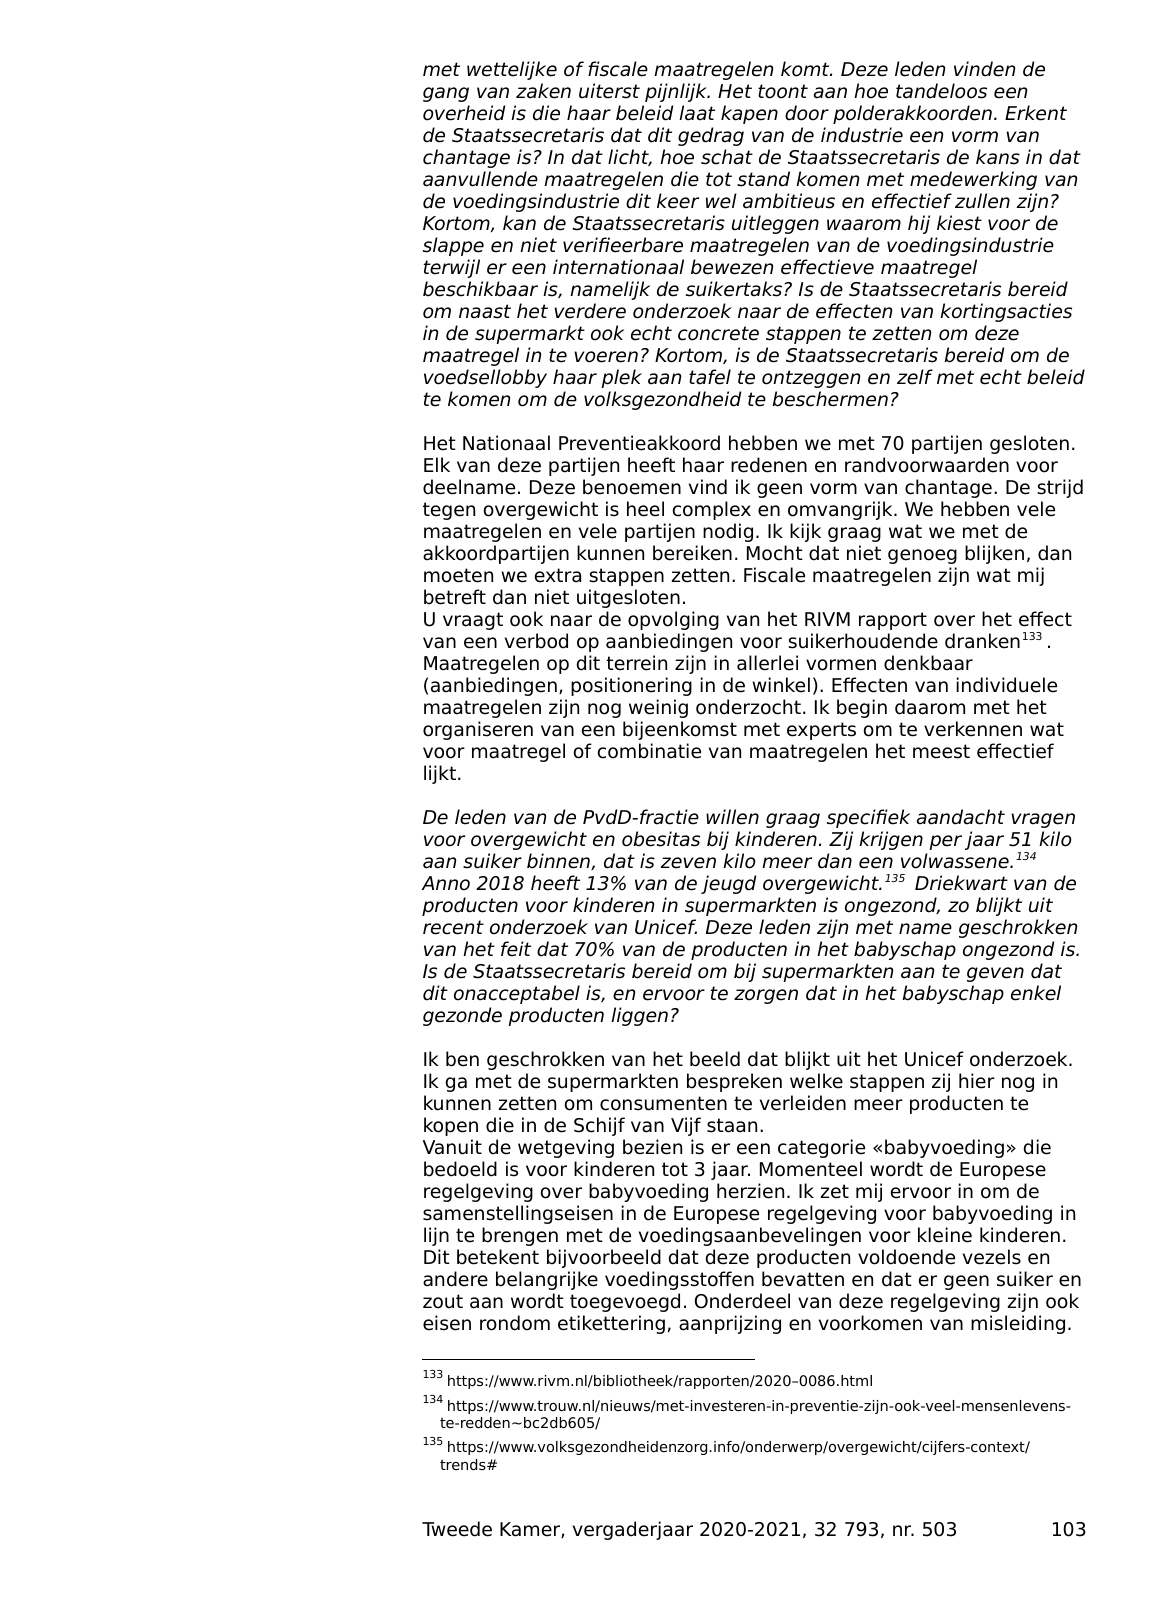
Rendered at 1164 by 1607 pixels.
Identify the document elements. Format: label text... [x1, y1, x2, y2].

text Het Nationaal Preventieakkoord hebben we met 70 partijen gesloten. Elk van deze partijen heeft haar redenen en randvoorwaarden voor deelname. Deze benoemen vind ik geen vorm van chantage. De strijd tegen overgewicht is heel complex en omvangrijk. We hebben vele maatregelen en vele partijen nodig. Ik kijk graag wat we met de akkoordpartijen kunnen bereiken. Mocht dat niet genoeg blijken, dan moeten we extra stappen zetten. Fiscale maatregelen zijn wat mij betreft dan niet uitgesloten. [422, 433, 1087, 609]
text U vraagt ook naar de opvolging van het RIVM rapport over het effect van een verbod op aanbiedingen voor suikerhoudende dranken. Maatregelen op dit terrein zijn in allerlei vormen denkbaar (aanbiedingen, positionering in de winkel). Effecten van individuele maatregelen zijn nog weinig onderzocht. Ik begin daarom met het organiseren van een bijeenkomst met experts om te verkennen wat voor maatregel of combinatie van maatregelen het meest effectief lijkt. [422, 609, 1087, 784]
text https://www.trouw.nl/nieuws/met-investeren-in-preventie-zijn-ook-veel-mensenlevens-te-redden~bc2db605/ [422, 1393, 1087, 1432]
text Ik ben geschrokken van het beeld dat blijkt uit het Unicef onderzoek. Ik ga met de supermarkten bespreken welke stappen zij hier nog in kunnen zetten om consumenten te verleiden meer producten te kopen die in de Schijf van Vijf staan. [422, 1049, 1087, 1137]
text https://www.rivm.nl/bibliotheek/rapporten/2020–0086.html [422, 1368, 1087, 1391]
text met wettelijke of fiscale maatregelen komt. Deze leden vinden de gang van zaken uiterst pijnlijk. Het toont aan hoe tandeloos een overheid is die haar beleid laat kapen door polderakkoorden. Erkent de Staatssecretaris dat dit gedrag van de industrie een vorm van chantage is? In dat licht, hoe schat de Staatssecretaris de kans in dat aanvullende maatregelen die tot stand komen met medewerking van de voedingsindustrie dit keer wel ambitieus en effectief zullen zijn? Kortom, kan de Staatssecretaris uitleggen waarom hij kiest voor de slappe en niet verifieerbare maatregelen van de voedingsindustrie terwijl er een internationaal bewezen effectieve maatregel beschikbaar is, namelijk de suikertaks? Is de Staatssecretaris bereid om naast het verdere onderzoek naar de effecten van kortingsacties in de supermarkt ook echt concrete stappen te zetten om deze maatregel in te voeren? Kortom, is de Staatssecretaris bereid om de voedsellobby haar plek aan tafel te ontzeggen en zelf met echt beleid te komen om de volksgezondheid te beschermen? [422, 59, 1087, 411]
text Vanuit de wetgeving bezien is er een categorie «babyvoeding» die bedoeld is voor kinderen tot 3 jaar. Momenteel wordt de Europese regelgeving over babyvoeding herzien. Ik zet mij ervoor in om de samenstellingseisen in de Europese regelgeving voor babyvoeding in lijn te brengen met de voedingsaanbevelingen voor kleine kinderen. Dit betekent bijvoorbeeld dat deze producten voldoende vezels en andere belangrijke voedingsstoffen bevatten en dat er geen suiker en zout aan wordt toegevoegd. Onderdeel van deze regelgeving zijn ook eisen rondom etikettering, aanprijzing en voorkomen van misleiding. [422, 1137, 1087, 1334]
text De leden van de PvdD-fractie willen graag specifiek aandacht vragen voor overgewicht en obesitas bij kinderen. Zij krijgen per jaar 51 kilo aan suiker binnen, dat is zeven kilo meer dan een volwassene. Anno 2018 heeft 13% van de jeugd overgewicht. Driekwart van de producten voor kinderen in supermarkten is ongezond, zo blijkt uit recent onderzoek van Unicef. Deze leden zijn met name geschrokken van het feit dat 70% van de producten in het babyschap ongezond is. Is de Staatssecretaris bereid om bij supermarkten aan te geven dat dit onacceptabel is, en ervoor te zorgen dat in het babyschap enkel gezonde producten liggen? [422, 807, 1087, 1027]
text https://www.volksgezondheidenzorg.info/onderwerp/overgewicht/cijfers-context/trends# [422, 1435, 1087, 1474]
